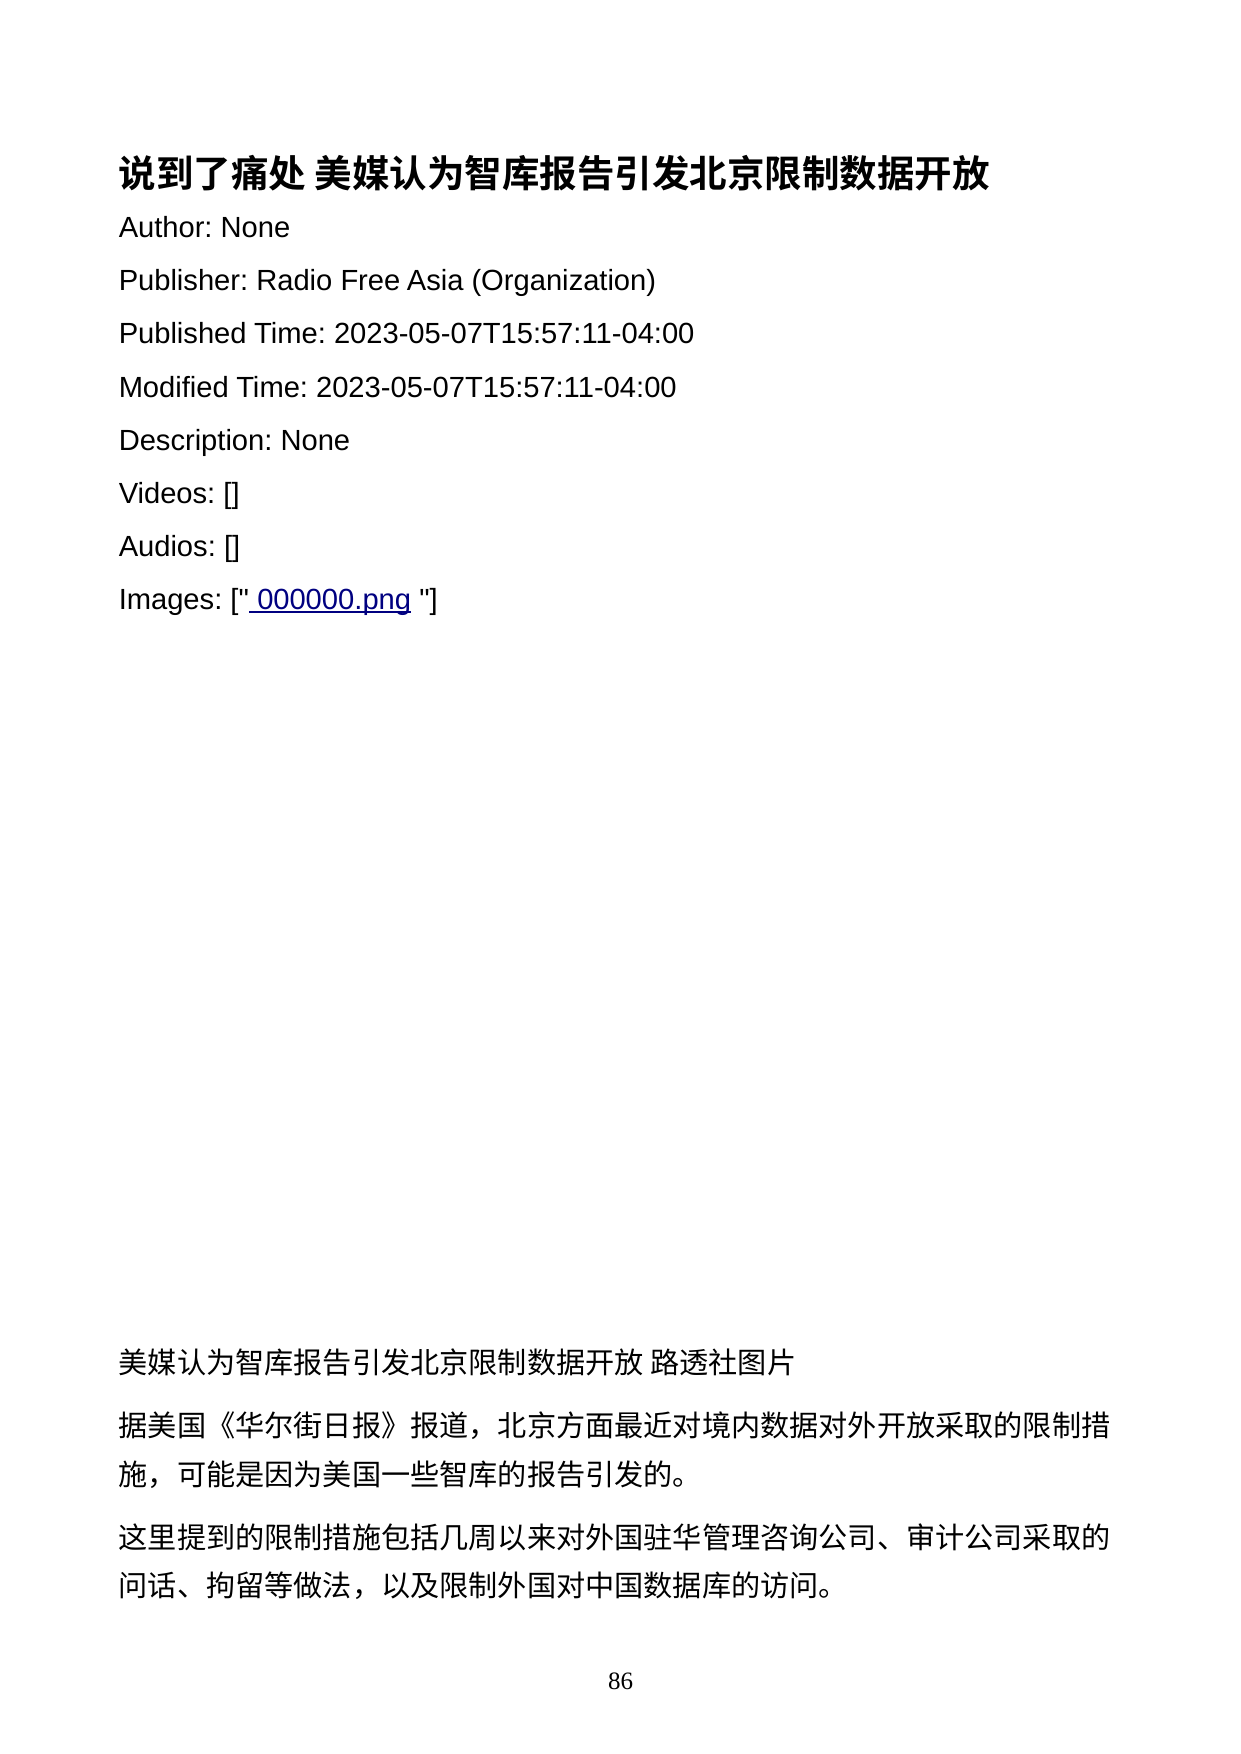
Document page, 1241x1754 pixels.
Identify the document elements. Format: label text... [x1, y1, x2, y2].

text Author: None [118, 210, 1122, 244]
text 美媒认为智库报告引发北京限制数据开放 路透社图片 [118, 635, 1122, 1382]
text Modified Time: 2023-05-07T15:57:11-04:00 [118, 370, 1122, 403]
text Images: [" 000000.png "] [118, 582, 1122, 616]
text Description: None [118, 423, 1122, 456]
subtitle 说到了痛处 美媒认为智库报告引发北京限制数据开放 [118, 143, 1122, 198]
text 这里提到的限制措施包括几周以来对外国驻华管理咨询公司、审计公司采取的问话、拘留等做法，以及限制外国对中国数据库的访问。 [118, 1514, 1122, 1605]
text Audios: [] [118, 529, 1122, 563]
text 据美国《华尔街日报》报道，北京方面最近对境内数据对外开放采取的限制措施，可能是因为美国一些智库的报告引发的。 [118, 1403, 1122, 1493]
text Published Time: 2023-05-07T15:57:11-04:00 [118, 317, 1122, 350]
text Publisher: Radio Free Asia (Organization) [118, 263, 1122, 297]
text Videos: [] [118, 476, 1122, 509]
